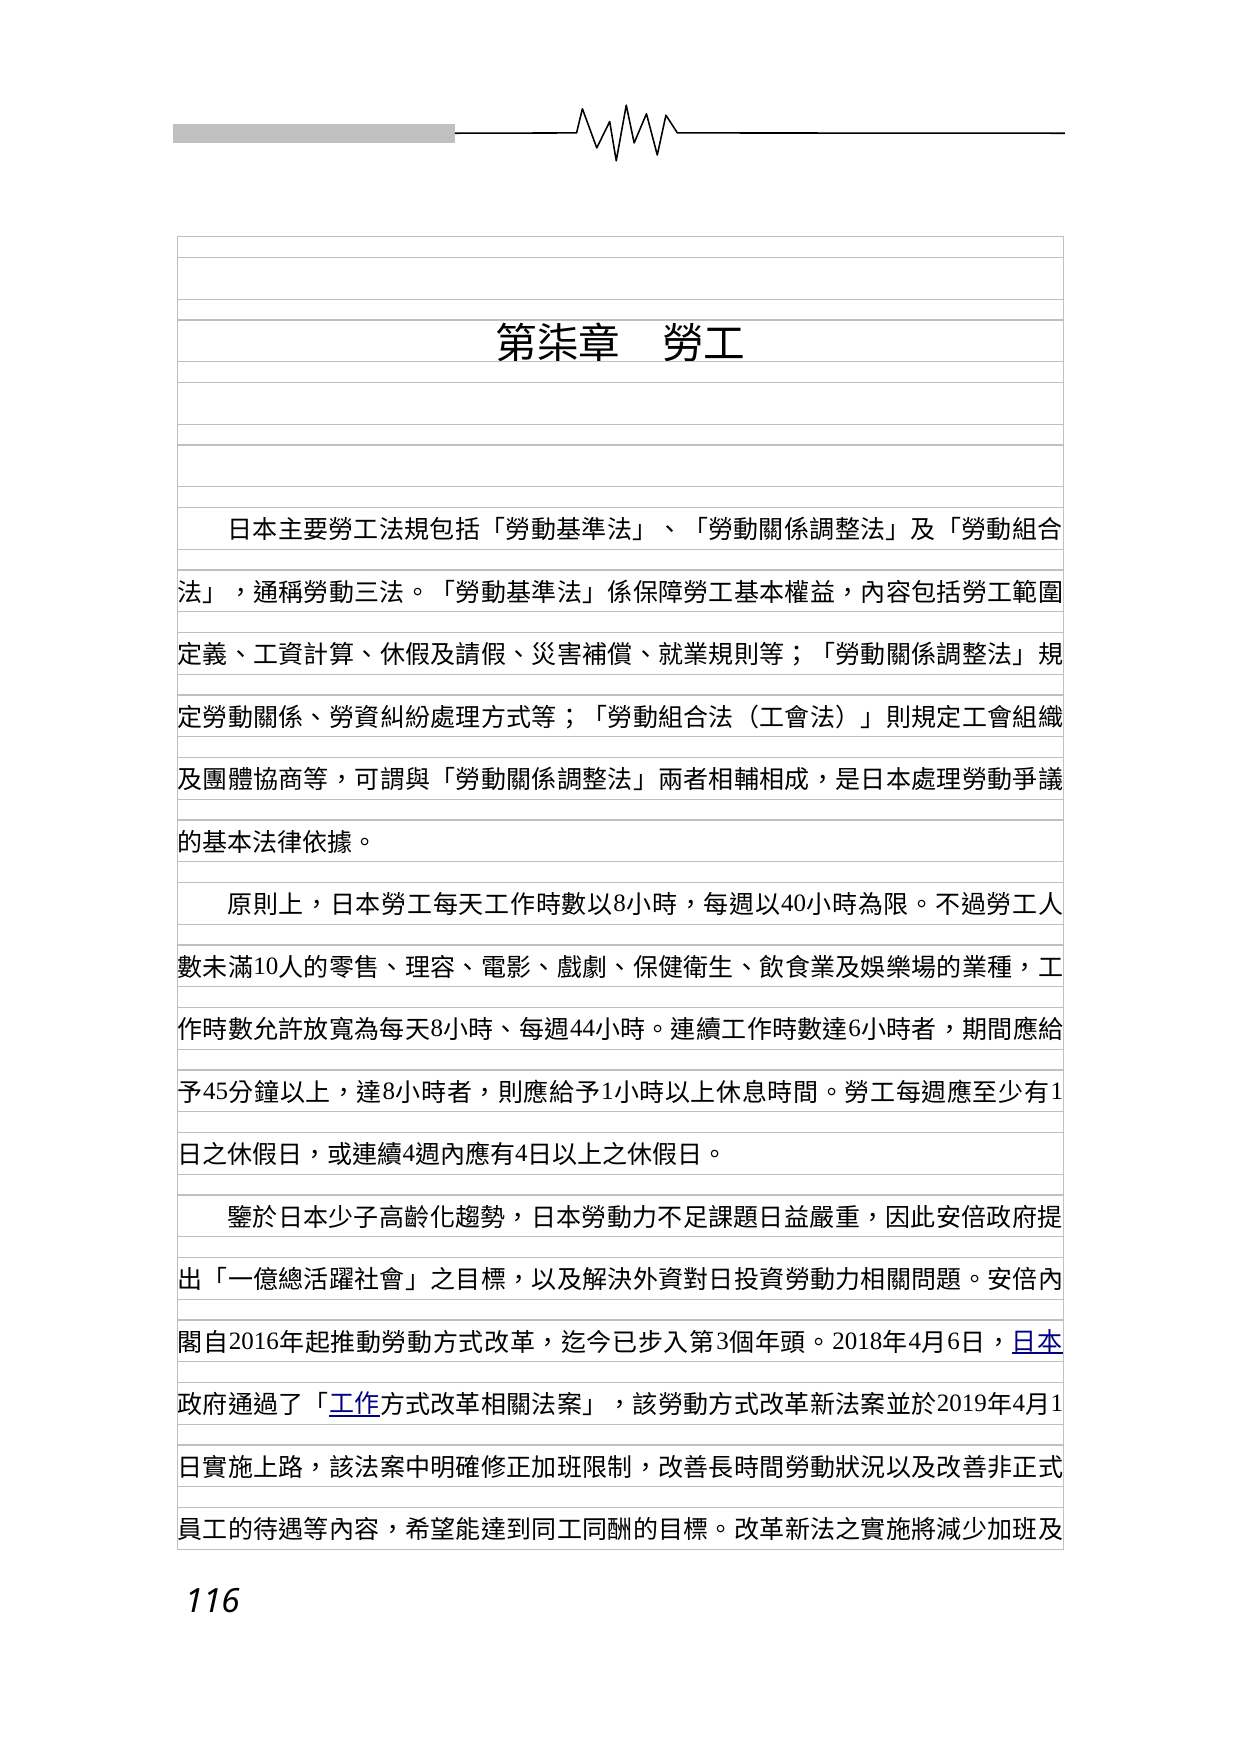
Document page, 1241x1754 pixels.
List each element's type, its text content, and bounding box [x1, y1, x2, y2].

text [178, 612, 1063, 632]
text [178, 1175, 1063, 1194]
text 的基本法律依據。 [178, 821, 1063, 861]
text 閣自2016年起推動勞動方式改革，迄今已步入第3個年頭。2018年4月6日，日本 [178, 1321, 1063, 1361]
text 日本主要勞工法規包括「勞動基準法」、「勞動關係調整法」及「勞動組合 [178, 508, 1063, 549]
text [178, 1425, 1063, 1444]
text [178, 675, 1063, 694]
text 政府通過了「工作方式改革相關法案」，該勞動方式改革新法案並於2019年4月1 [178, 1383, 1063, 1424]
text [178, 800, 1063, 819]
text 定義、工資計算、休假及請假、災害補償、就業規則等；「勞動關係調整法」規 [178, 633, 1063, 674]
text 數未滿10人的零售、理容、電影、戲劇、保健衛生、飲食業及娛樂場的業種，工 [178, 946, 1063, 986]
text [178, 1237, 1063, 1257]
text 予45分鐘以上，達8小時者，則應給予1小時以上休息時間。勞工每週應至少有1 [178, 1071, 1063, 1111]
text [178, 862, 1063, 882]
text 日實施上路，該法案中明確修正加班限制，改善長時間勞動狀況以及改善非正式 [178, 1446, 1063, 1486]
text [178, 550, 1063, 569]
text 員工的待遇等內容，希望能達到同工同酬的目標。改革新法之實施將減少加班及 [178, 1508, 1063, 1549]
text 及團體協商等，可謂與「勞動關係調整法」兩者相輔相成，是日本處理勞動爭議 [178, 758, 1063, 799]
text [178, 1362, 1063, 1382]
text 出「一億總活躍社會」之目標，以及解決外資對日投資勞動力相關問題。安倍內 [178, 1258, 1063, 1299]
text [178, 1050, 1063, 1069]
text [178, 1300, 1063, 1319]
text [178, 737, 1063, 757]
text 法」，通稱勞動三法。「勞動基準法」係保障勞工基本權益，內容包括勞工範圍 [178, 571, 1063, 611]
text [178, 1487, 1063, 1507]
text [178, 1112, 1063, 1132]
text 第柒章 勞工 [178, 321, 1063, 361]
text 鑒於日本少子高齡化趨勢，日本勞動力不足課題日益嚴重，因此安倍政府提 [178, 1196, 1063, 1236]
text 日之休假日，或連續4週內應有4日以上之休假日。 [178, 1133, 1063, 1174]
text 作時數允許放寬為每天8小時、每週44小時。連續工作時數達6小時者，期間應給 [178, 1008, 1063, 1049]
text 定勞動關係、勞資糾紛處理方式等；「勞動組合法（工會法）」則規定工會組織 [178, 696, 1063, 736]
text [178, 300, 1063, 319]
text [178, 987, 1063, 1007]
text [178, 925, 1063, 944]
text [178, 487, 1063, 507]
text 原則上，日本勞工每天工作時數以8小時，每週以40小時為限。不過勞工人 [178, 883, 1063, 924]
